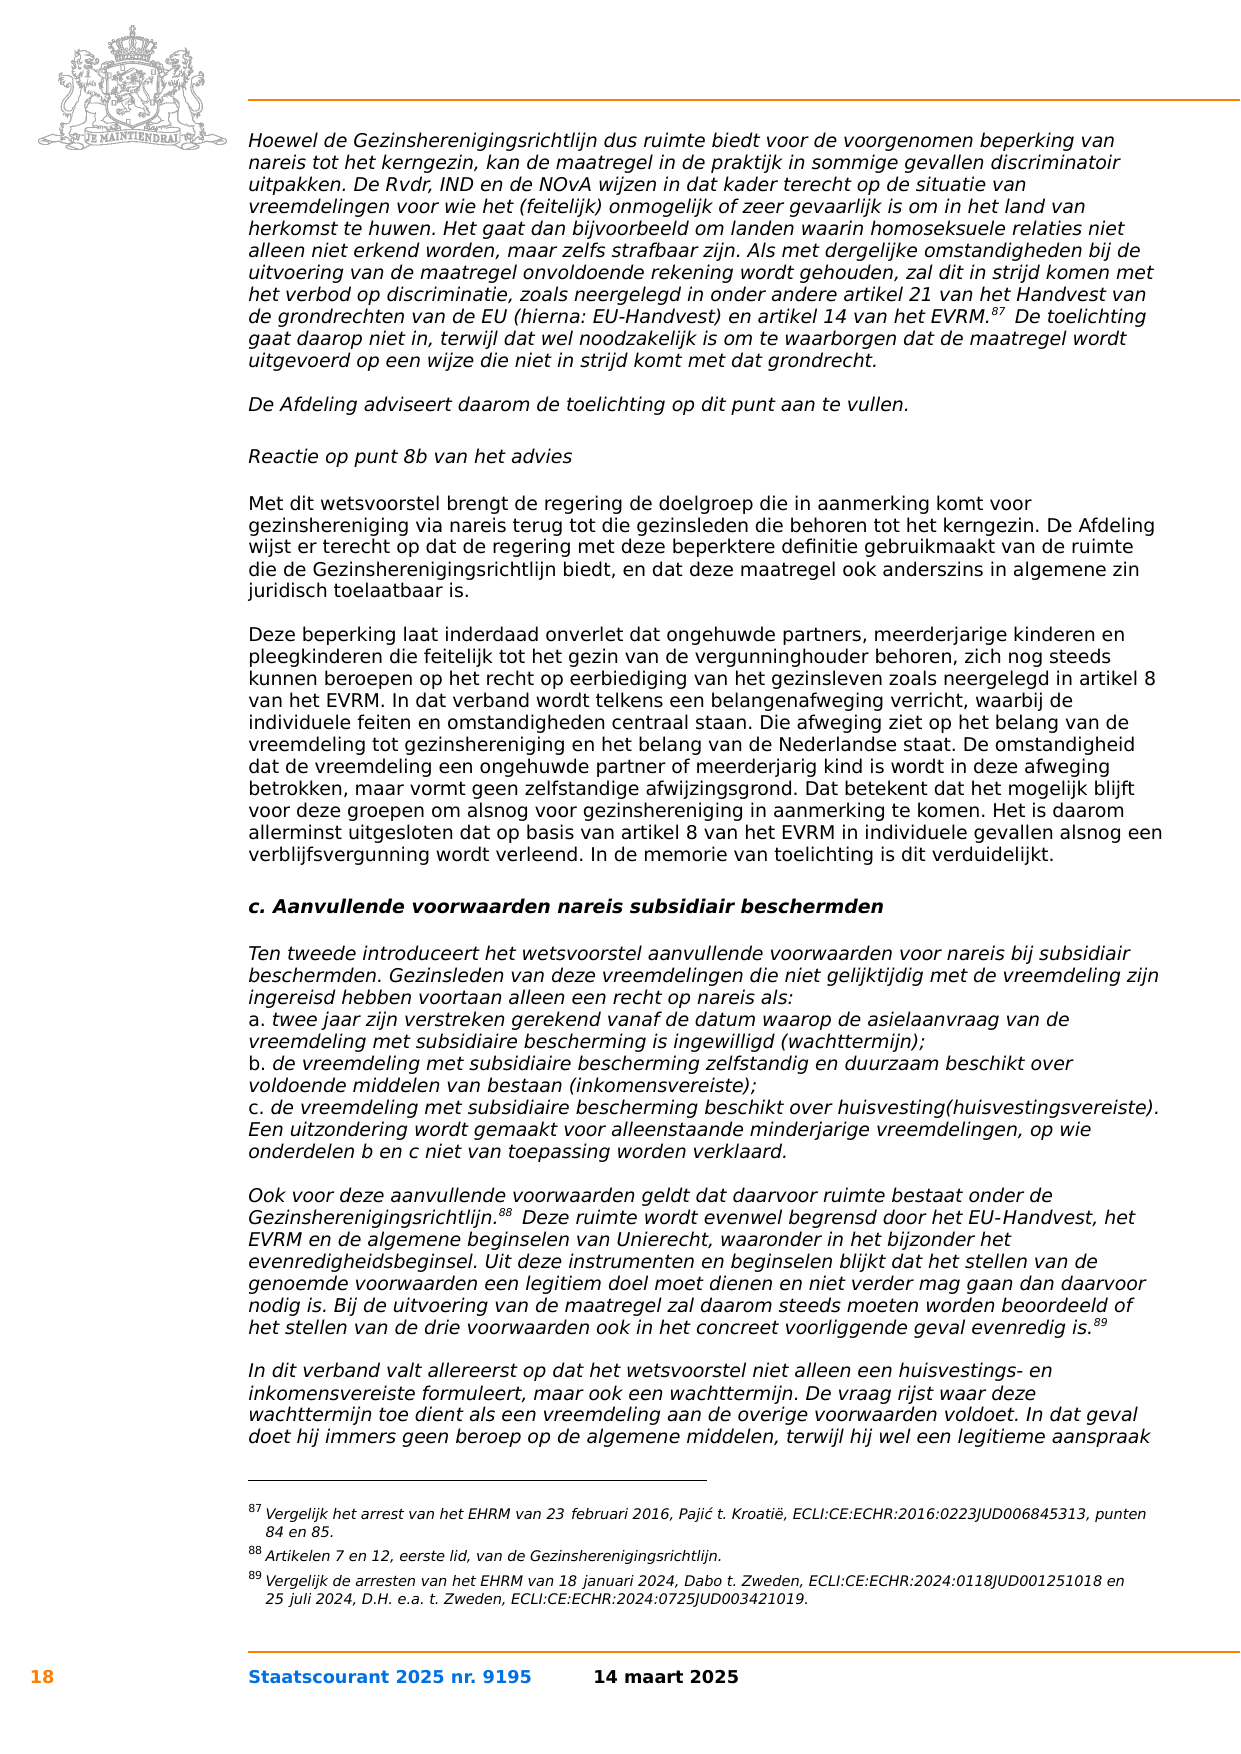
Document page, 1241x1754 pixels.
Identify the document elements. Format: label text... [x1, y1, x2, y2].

text Hoewel de Gezinsherenigingsrichtlijn dus ruimte biedt voor de voorgenomen beperking van nareis tot het kerngezin, kan de maatregel in de praktijk in sommige gevallen discriminatoir uitpakken. De Rvdr, IND en de NOvA wijzen in dat kader terecht op de situatie van vreemdelingen voor wie het (feitelijk) onmogelijk of zeer gevaarlijk is om in het land van herkomst te huwen. Het gaat dan bijvoorbeeld om landen waarin homoseksuele relaties niet alleen niet erkend worden, maar zelfs strafbaar zijn. Als met dergelijke omstandigheden bij de uitvoering van de maatregel onvoldoende rekening wordt gehouden, zal dit in strijd komen met het verbod op discriminatie, zoals neergelegd in onder andere artikel 21 van het Handvest van de grondrechten van de EU (hierna: EU-Handvest) en artikel 14 van het EVRM. De toelichting gaat daarop niet in, terwijl dat wel noodzakelijk is om te waarborgen dat de maatregel wordt uitgevoerd op een wijze die niet in strijd komt met dat grondrecht. [248, 130, 1163, 372]
text Ook voor deze aanvullende voorwaarden geldt dat daarvoor ruimte bestaat onder de Gezinsherenigingsrichtlijn. Deze ruimte wordt evenwel begrensd door het EU‑Handvest, het EVRM en de algemene beginselen van Unierecht, waaronder in het bijzonder het evenredigheidsbeginsel. Uit deze instrumenten en beginselen blijkt dat het stellen van de genoemde voorwaarden een legitiem doel moet dienen en niet verder mag gaan dan daarvoor nodig is. Bij de uitvoering van de maatregel zal daarom steeds moeten worden beoordeeld of het stellen van de drie voorwaarden ook in het concreet voorliggende geval evenredig is. [248, 1185, 1163, 1338]
picture [38, 25, 227, 150]
text Artikelen 7 en 12, eerste lid, van de Gezinsherenigingsrichtlijn. [248, 1544, 1163, 1566]
text c. de vreemdeling met subsidiaire bescherming beschikt over huisvesting(huisvestingsvereiste). [248, 1097, 1163, 1119]
text Vergelijk het arrest van het EHRM van 23 februari 2016, Pajić t. Kroatië, ECLI:CE:ECHR:2016:0223JUD006845313, punten 84 en 85. [248, 1502, 1163, 1541]
text Vergelijk de arresten van het EHRM van 18 januari 2024, Dabo t. Zweden, ECLI:CE:ECHR:2024:0118JUD001251018 en 25 juli 2024, D.H. e.a. t. Zweden, ECLI:CE:ECHR:2024:0725JUD003421019. [248, 1569, 1163, 1608]
subtitle c. Aanvullende voorwaarden nareis subsidiair beschermden [248, 896, 1163, 918]
text Een uitzondering wordt gemaakt voor alleenstaande minderjarige vreemdelingen, op wie onderdelen b en c niet van toepassing worden verklaard. [248, 1119, 1163, 1163]
text In dit verband valt allereerst op dat het wetsvoorstel niet alleen een huisvestings- en inkomensvereiste formuleert, maar ook een wachttermijn. De vraag rijst waar deze wachttermijn toe dient als een vreemdeling aan de overige voorwaarden voldoet. In dat geval doet hij immers geen beroep op de algemene middelen, terwijl hij wel een legitieme aanspraak [248, 1360, 1163, 1448]
subtitle Reactie op punt 8b van het advies [248, 446, 1163, 467]
text De Afdeling adviseert daarom de toelichting op dit punt aan te vullen. [248, 393, 1163, 416]
text a. twee jaar zijn verstreken gerekend vanaf de datum waarop de asielaanvraag van de vreemdeling met subsidiaire bescherming is ingewilligd (wachttermijn); [248, 1009, 1163, 1053]
text Deze beperking laat inderdaad onverlet dat ongehuwde partners, meerderjarige kinderen en pleegkinderen die feitelijk tot het gezin van de vergunninghouder behoren, zich nog steeds kunnen beroepen op het recht op eerbiediging van het gezinsleven zoals neergelegd in artikel 8 van het EVRM. In dat verband wordt telkens een belangenafweging verricht, waarbij de individuele feiten en omstandigheden centraal staan. Die afweging ziet op het belang van de vreemdeling tot gezinshereniging en het belang van de Nederlandse staat. De omstandigheid dat de vreemdeling een ongehuwde partner of meerderjarig kind is wordt in deze afweging betrokken, maar vormt geen zelfstandige afwijzingsgrond. Dat betekent dat het mogelijk blijft voor deze groepen om alsnog voor gezinshereniging in aanmerking te komen. Het is daarom allerminst uitgesloten dat op basis van artikel 8 van het EVRM in individuele gevallen alsnog een verblijfsvergunning wordt verleend. In de memorie van toelichting is dit verduidelijkt. [248, 624, 1163, 866]
text Met dit wetsvoorstel brengt de regering de doelgroep die in aanmerking komt voor gezinshereniging via nareis terug tot die gezinsleden die behoren tot het kerngezin. De Afdeling wijst er terecht op dat de regering met deze beperktere definitie gebruikmaakt van de ruimte die de Gezinsherenigingsrichtlijn biedt, en dat deze maatregel ook anderszins in algemene zin juridisch toelaatbaar is. [248, 492, 1163, 602]
text Ten tweede introduceert het wetsvoorstel aanvullende voorwaarden voor nareis bij subsidiair beschermden. Gezinsleden van deze vreemdelingen die niet gelijktijdig met de vreemdeling zijn ingereisd hebben voortaan alleen een recht op nareis als: [248, 943, 1163, 1009]
text b. de vreemdeling met subsidiaire bescherming zelfstandig en duurzaam beschikt over voldoende middelen van bestaan (inkomensvereiste); [248, 1053, 1163, 1097]
